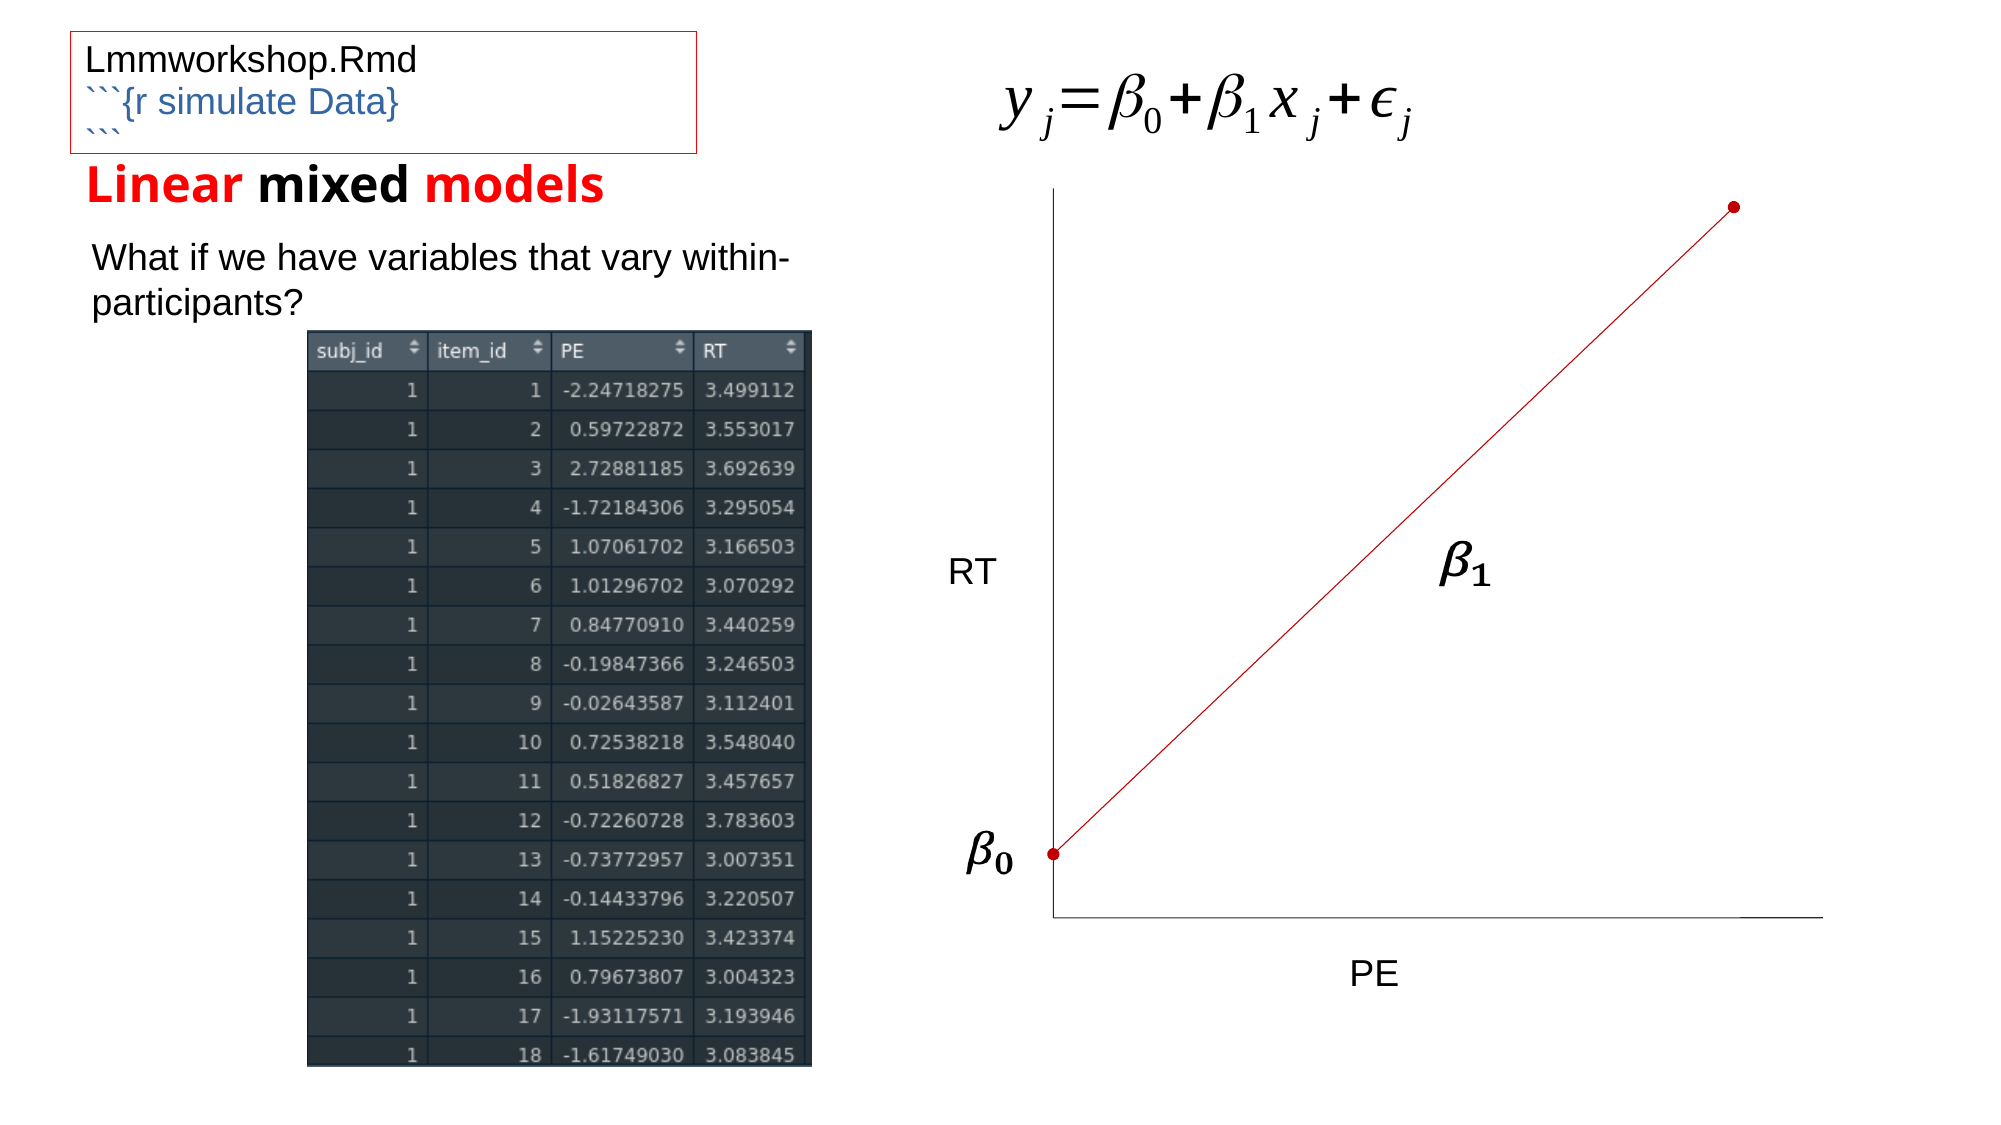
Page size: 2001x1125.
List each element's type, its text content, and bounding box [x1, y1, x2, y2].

text_box PE [1334, 944, 1701, 1002]
text_box Linear mixed models [70, 77, 1796, 296]
chart [980, 62, 1431, 142]
text_box [941, 811, 1040, 898]
text_box What if we have variables that vary within-participants? [76, 225, 922, 556]
text_box Lmmworkshop.Rmd ```{r simulate Data} ``` [71, 32, 696, 153]
text_box RT [933, 543, 1300, 601]
text_box [1411, 524, 1528, 611]
text_box Lmmworkshop.Rmd ```{r simulate Data} ``` [70, 31, 720, 172]
picture [307, 330, 812, 1067]
